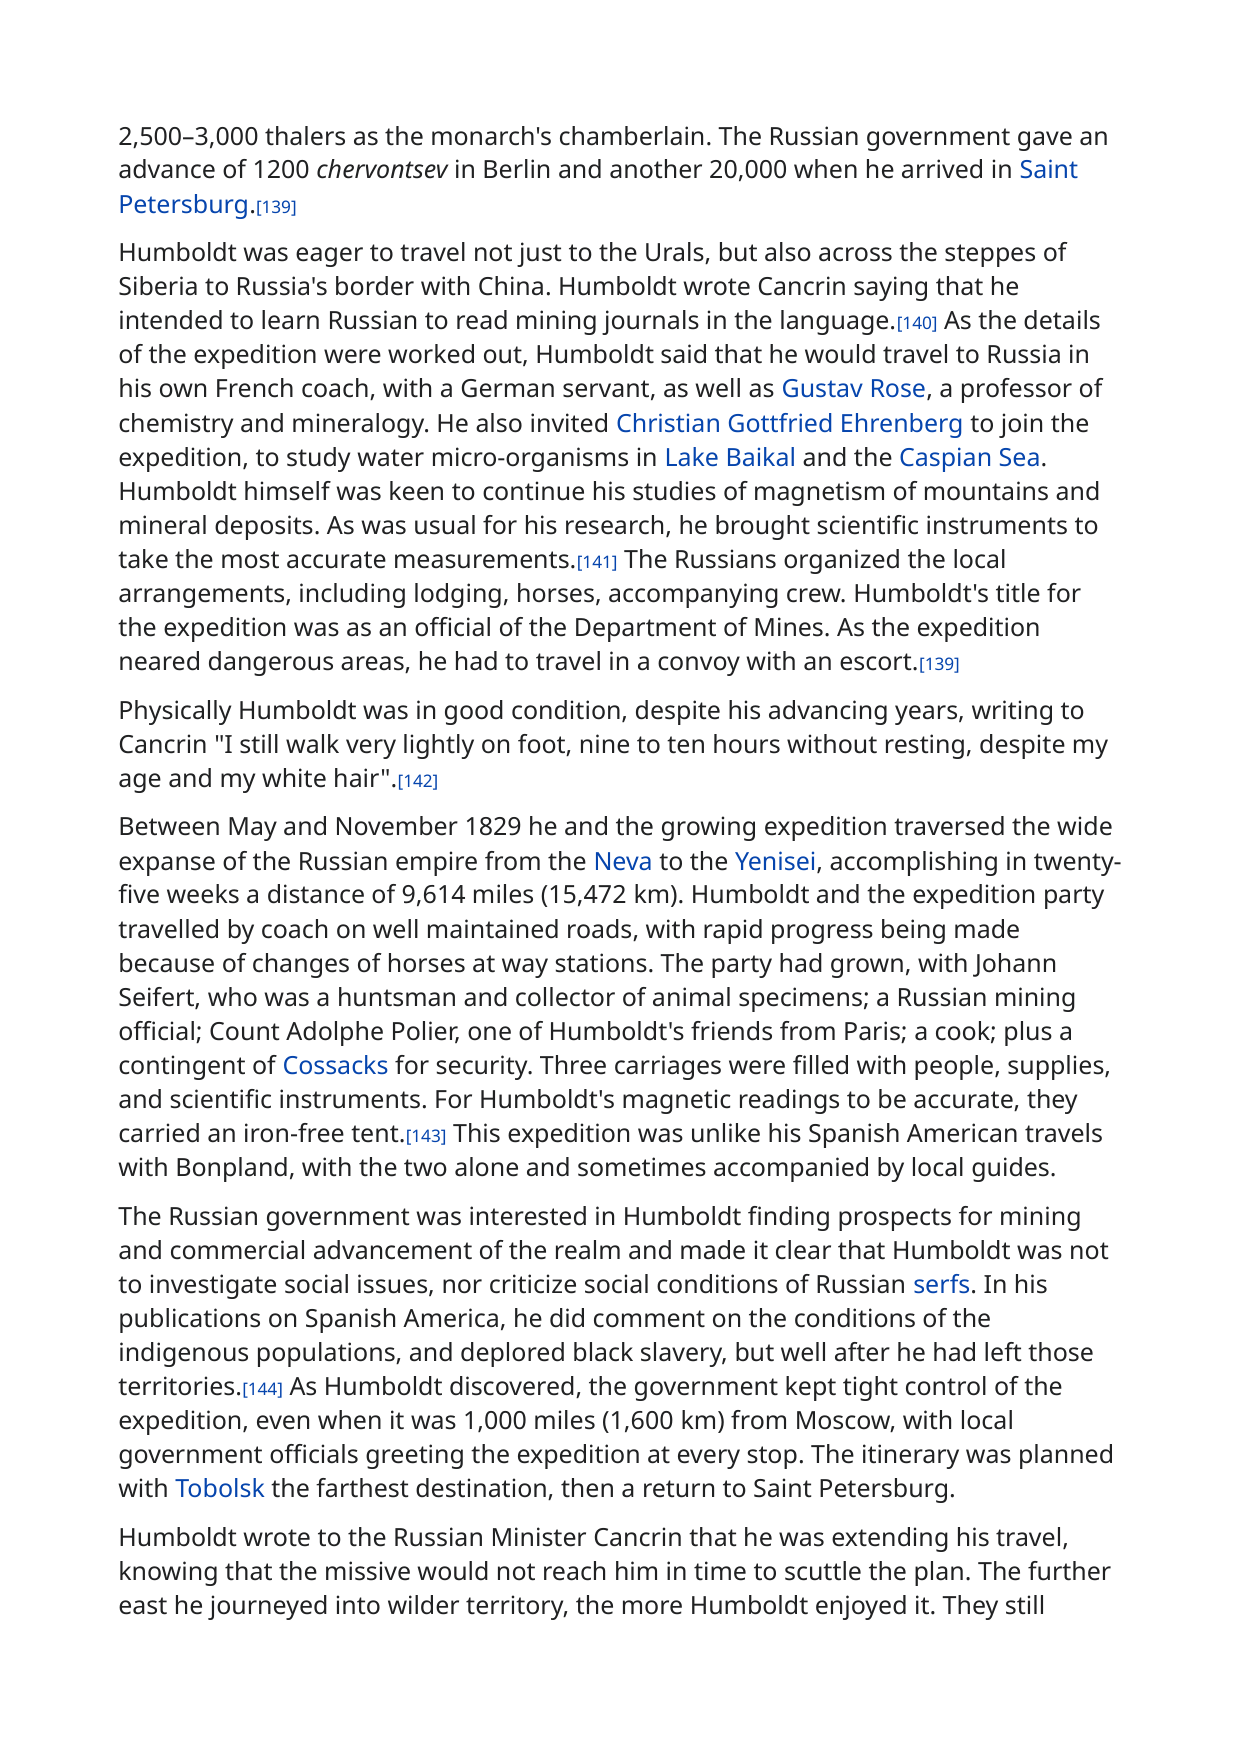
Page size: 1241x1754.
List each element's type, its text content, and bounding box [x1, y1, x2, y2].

text Humboldt was eager to travel not just to the Urals, but also across the steppes of Siberia to Russia's border with China. Humboldt wrote Cancrin saying that he intended to learn Russian to read mining journals in the language.[140] As the details of the expedition were worked out, Humboldt said that he would travel to Russia in his own French coach, with a German servant, as well as Gustav Rose, a professor of chemistry and mineralogy. He also invited Christian Gottfried Ehrenberg to join the expedition, to study water micro-organisms in Lake Baikal and the Caspian Sea. Humboldt himself was keen to continue his studies of magnetism of mountains and mineral deposits. As was usual for his research, he brought scientific instruments to take the most accurate measurements.[141] The Russians organized the local arrangements, including lodging, horses, accompanying crew. Humboldt's title for the expedition was as an official of the Department of Mines. As the expedition neared dangerous areas, he had to travel in a convoy with an escort.[139] [118, 235, 1122, 678]
text Humboldt wrote to the Russian Minister Cancrin that he was extending his travel, knowing that the missive would not reach him in time to scuttle the plan. The further east he journeyed into wilder territory, the more Humboldt enjoyed it. They still [118, 1519, 1122, 1622]
text The Russian government was interested in Humboldt finding prospects for mining and commercial advancement of the realm and made it clear that Humboldt was not to investigate social issues, nor criticize social conditions of Russian serfs. In his publications on Spanish America, he did comment on the conditions of the indigenous populations, and deplored black slavery, but well after he had left those territories.[144] As Humboldt discovered, the government kept tight control of the expedition, even when it was 1,000 miles (1,600 km) from Moscow, with local government officials greeting the expedition at every stop. The itinerary was planned with Tobolsk the farthest destination, then a return to Saint Petersburg. [118, 1198, 1122, 1505]
text Physically Humboldt was in good condition, despite his advancing years, writing to Cancrin "I still walk very lightly on foot, nine to ten hours without resting, despite my age and my white hair".[142] [118, 692, 1122, 794]
text 2,500–3,000 thalers as the monarch's chamberlain. The Russian government gave an advance of 1200 chervontsev in Berlin and another 20,000 when he arrived in Saint Petersburg.[139] [118, 118, 1122, 220]
text Between May and November 1829 he and the growing expedition traversed the wide expanse of the Russian empire from the Neva to the Yenisei, accomplishing in twenty-five weeks a distance of 9,614 miles (15,472 km). Humboldt and the expedition party travelled by coach on well maintained roads, with rapid progress being made because of changes of horses at way stations. The party had grown, with Johann Seifert, who was a huntsman and collector of animal specimens; a Russian mining official; Count Adolphe Polier, one of Humboldt's friends from Paris; a cook; plus a contingent of Cossacks for security. Three carriages were filled with people, supplies, and scientific instruments. For Humboldt's magnetic readings to be accurate, they carried an iron-free tent.[143] This expedition was unlike his Spanish American travels with Bonpland, with the two alone and sometimes accompanied by local guides. [118, 809, 1122, 1184]
